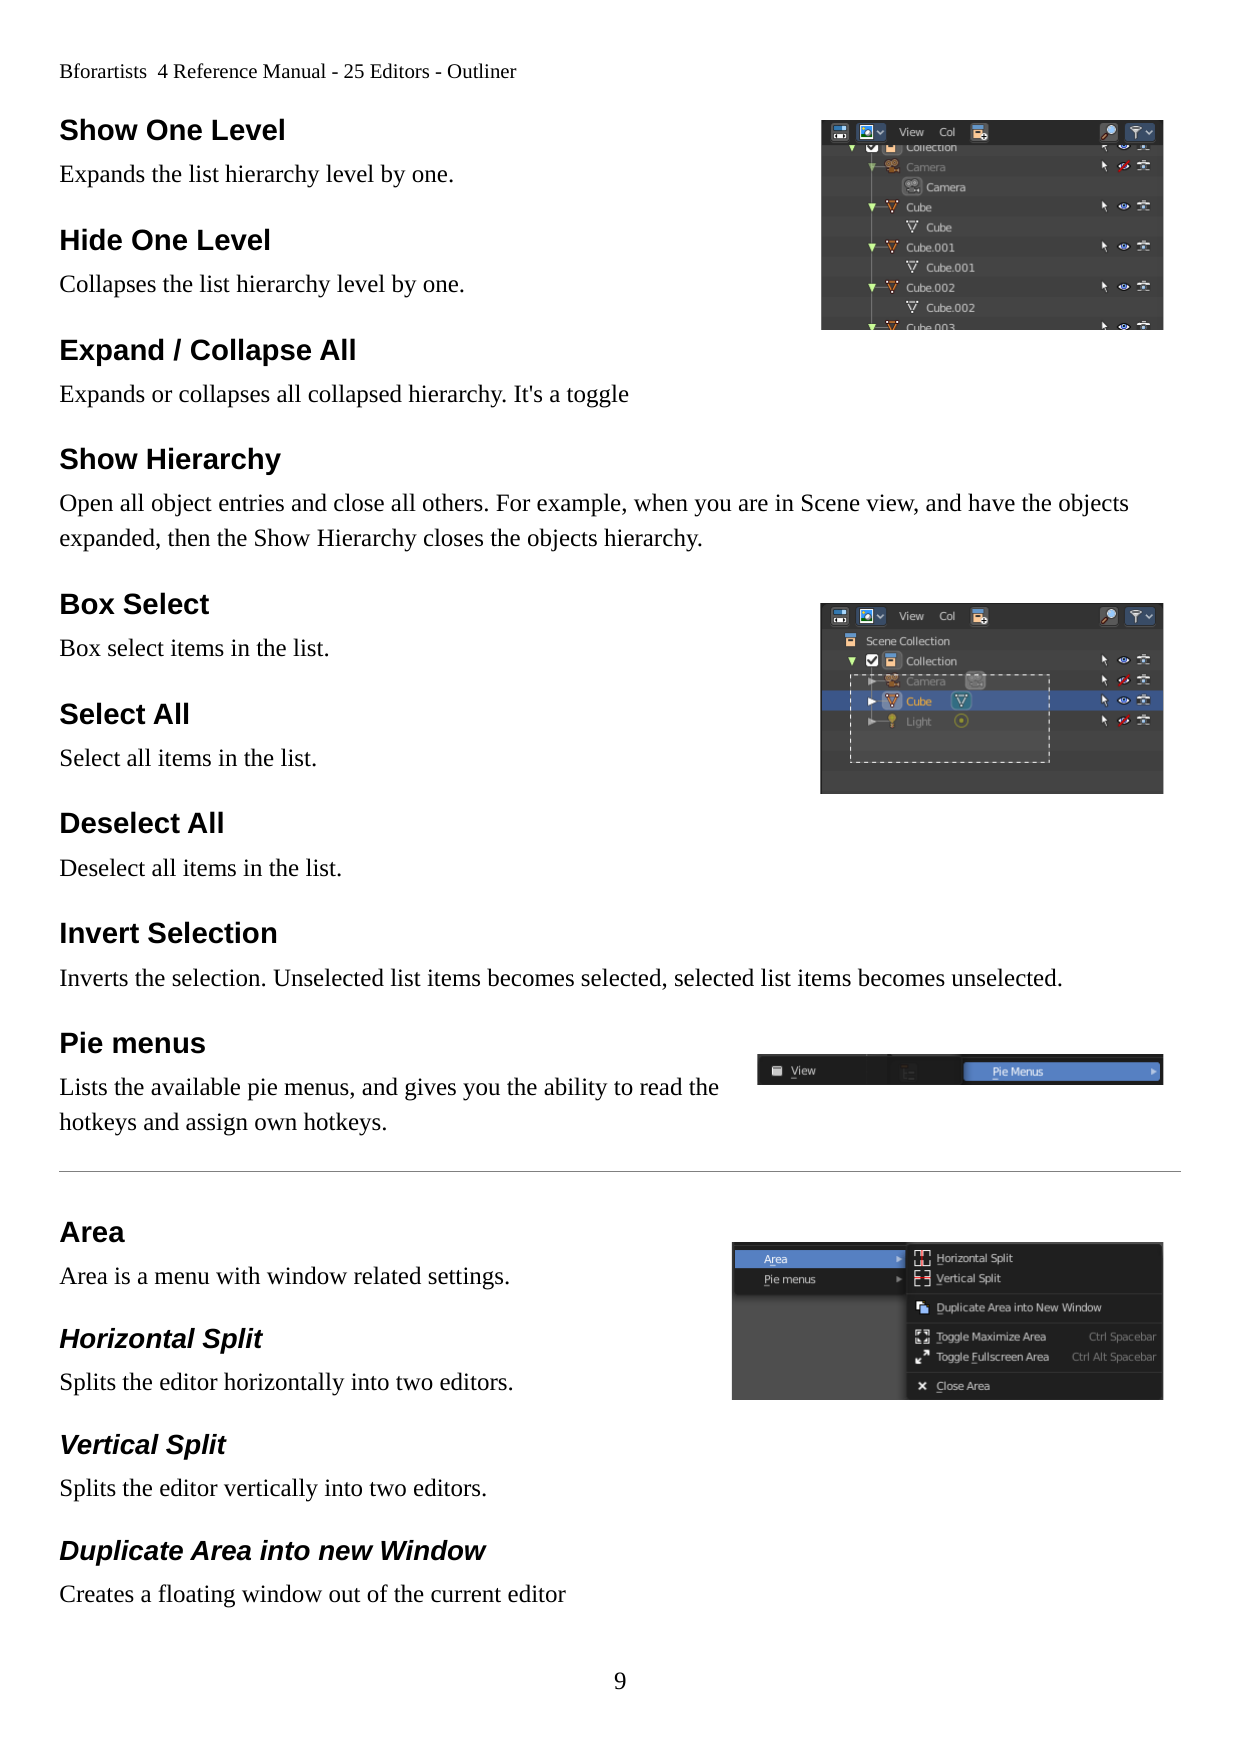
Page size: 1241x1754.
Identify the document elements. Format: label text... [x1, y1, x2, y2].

subtitle Expand / Collapse All [59, 332, 1181, 366]
subtitle [1164, 1323, 1181, 1354]
text Select all items in the list. [59, 743, 820, 772]
subtitle Invert Selection [59, 916, 1181, 950]
subtitle Area [59, 1215, 1181, 1248]
text Area is a menu with window related settings. [59, 1261, 731, 1290]
text Lists the available pie menus, and gives you the ability to read the hotkeys and assign own hotkeys. [59, 1072, 1181, 1136]
subtitle Vertical Split [59, 1428, 1181, 1460]
text Deselect all items in the list. [59, 853, 1181, 881]
text Creates a floating window out of the current editor [59, 1579, 1181, 1608]
picture [731, 1242, 1164, 1400]
subtitle Select All [59, 697, 820, 730]
text Collapses the list hierarchy level by one. [59, 269, 821, 297]
subtitle Deselect All [59, 806, 1181, 840]
subtitle Hide One Level [59, 222, 821, 256]
text Splits the editor vertically into two editors. [59, 1473, 1181, 1502]
subtitle Show One Level [59, 113, 1181, 146]
text Box select items in the list. [59, 633, 820, 662]
text Expands or collapses all collapsed hierarchy. It's a toggle [59, 379, 1181, 407]
subtitle Box Select [59, 587, 1181, 620]
subtitle Horizontal Split [59, 1323, 731, 1354]
text Inverts the selection. Unselected list items becomes selected, selected list items becomes unselected. [59, 963, 1181, 991]
text Expands the list hierarchy level by one. [59, 159, 821, 188]
subtitle [1164, 697, 1181, 730]
subtitle Duplicate Area into new Window [59, 1534, 1181, 1566]
picture [757, 1054, 1164, 1085]
subtitle [1164, 222, 1181, 256]
subtitle Pie menus [59, 1026, 1181, 1060]
text Splits the editor horizontally into two editors. [59, 1367, 731, 1396]
picture [821, 120, 1164, 330]
text Open all object entries and close all others. For example, when you are in Scene view, and have the objects expanded, then the Show Hierarchy closes the objects hierarchy. [59, 488, 1181, 552]
picture [820, 603, 1164, 794]
subtitle Show Hierarchy [59, 442, 1181, 476]
